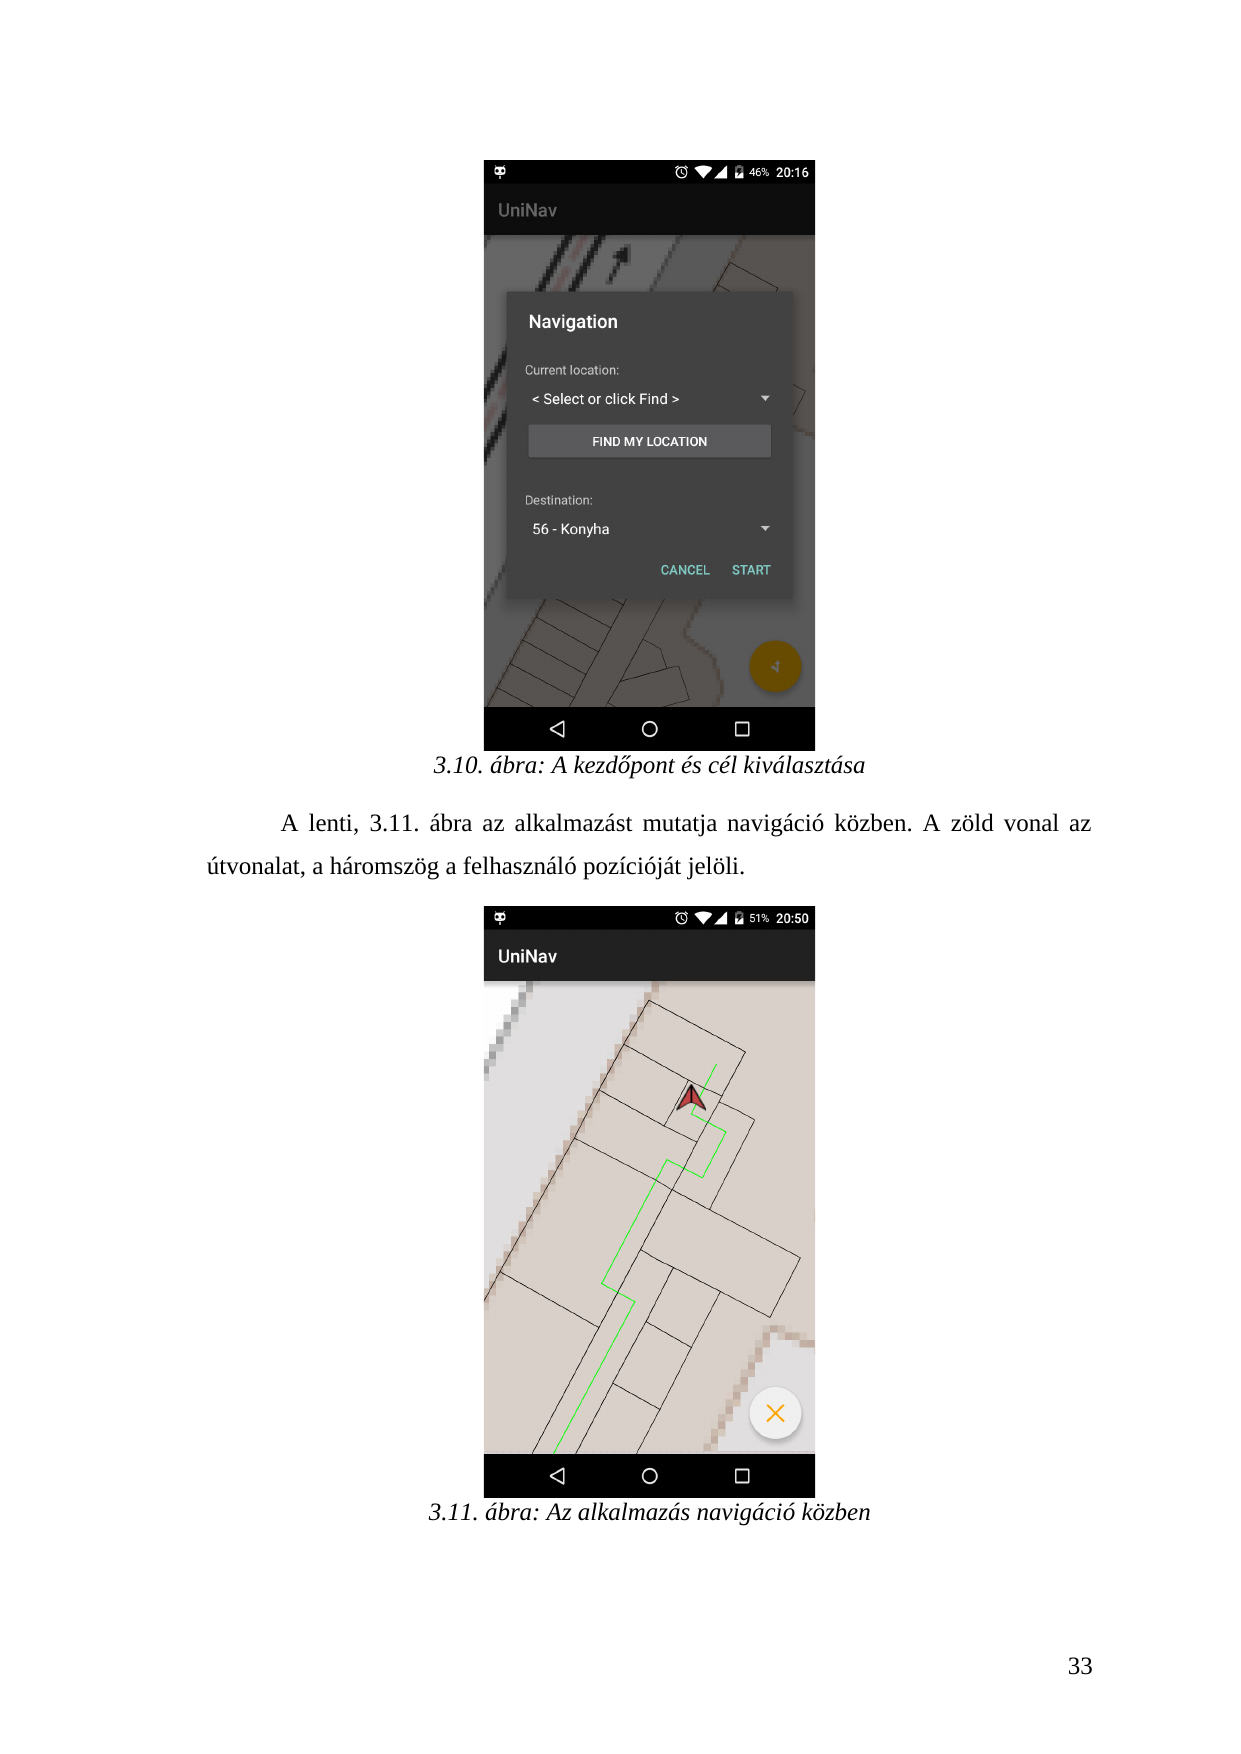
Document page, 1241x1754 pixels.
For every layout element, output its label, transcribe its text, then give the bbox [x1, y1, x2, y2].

table_header [207, 148, 1093, 808]
text A lenti, 3.11. ábra az alkalmazást mutatja navigáció közben. A zöld vonal az útvonalat, a háromszög a felhasználó pozícióját jelöli. [207, 808, 1093, 880]
table_header [207, 1498, 1093, 1555]
picture [483, 160, 816, 751]
table_header [207, 894, 1093, 1497]
picture [483, 906, 816, 1498]
